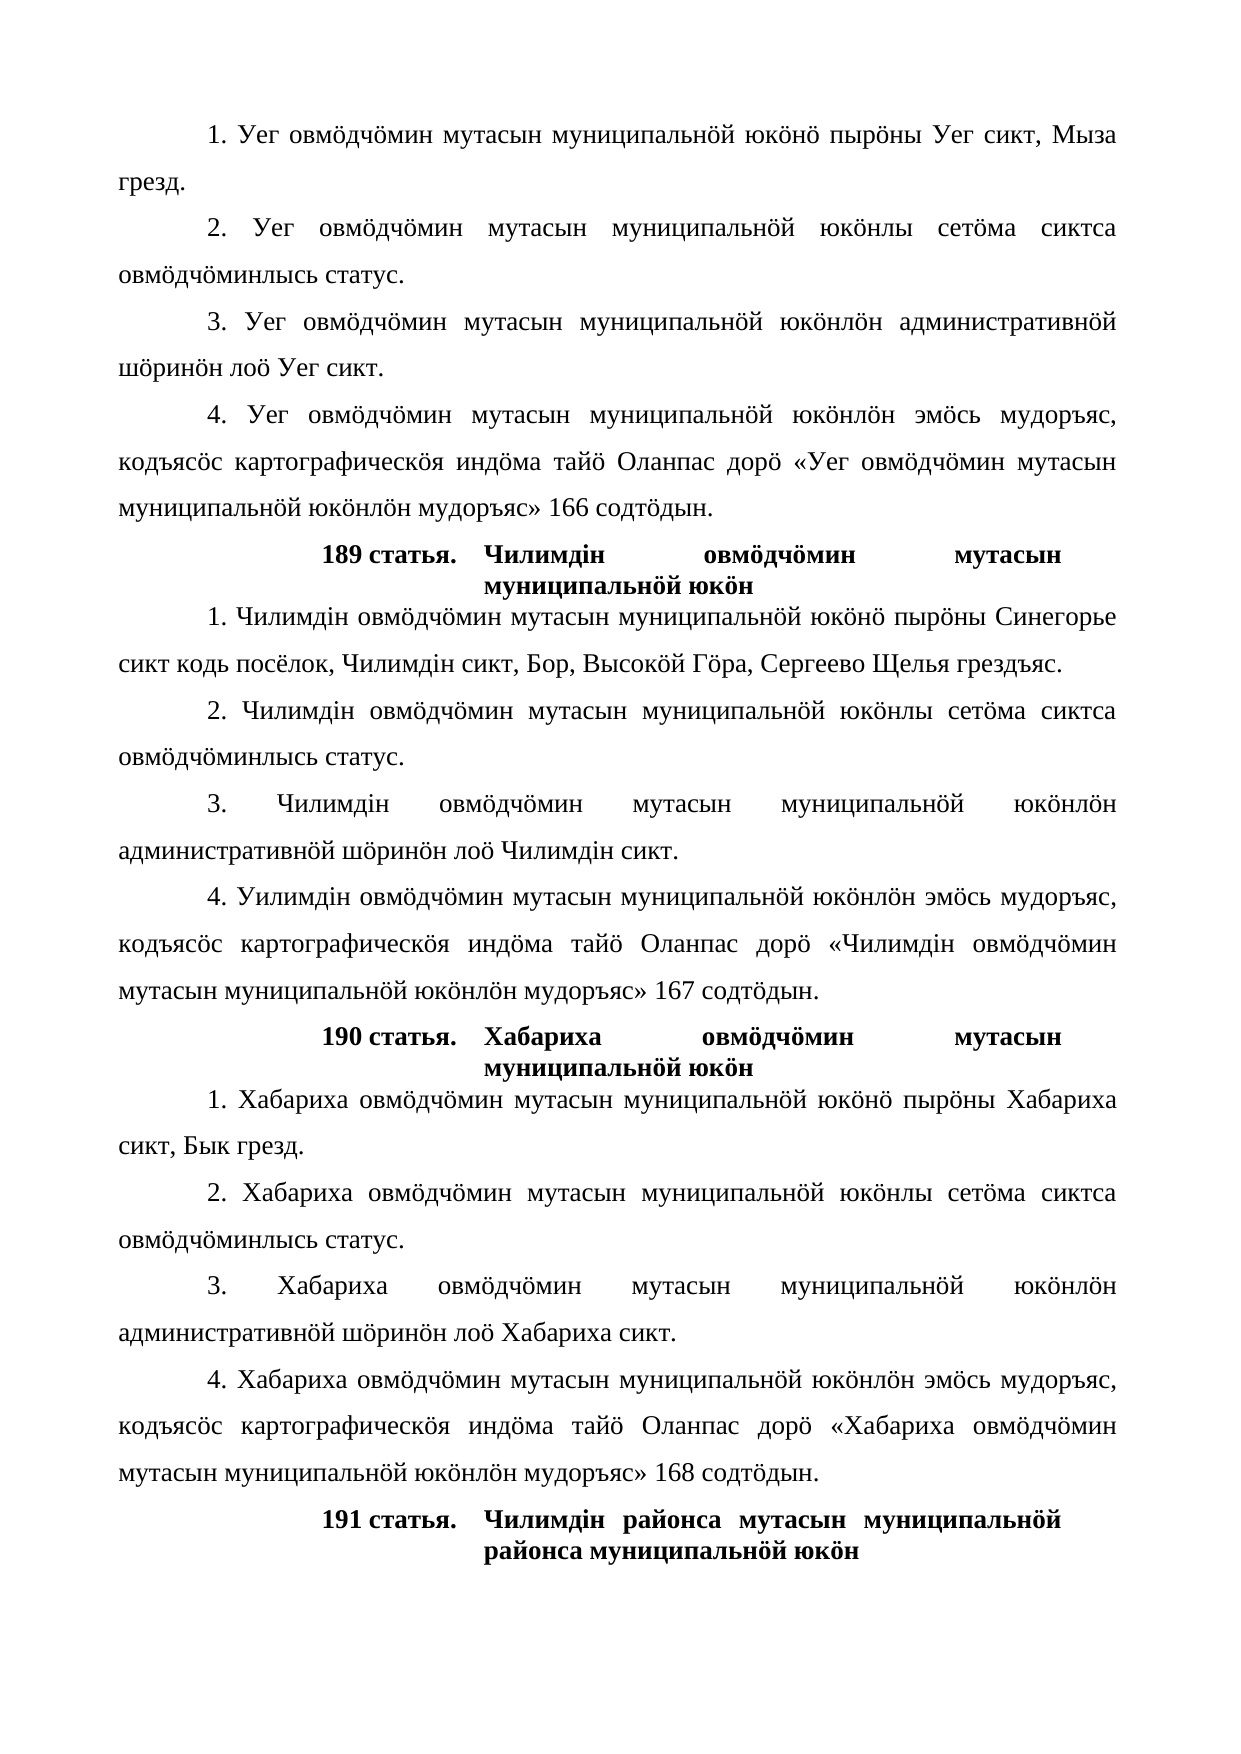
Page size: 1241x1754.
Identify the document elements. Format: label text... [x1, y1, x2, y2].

table_header Чилимдiн овмöдчöмин мутасын муниципальнöй юкöн [473, 538, 1078, 600]
table_header Хабариха овмöдчöмин мутасын муниципальнöй юкöн [473, 1020, 1078, 1083]
text 3. Уег овмöдчöмин мутасын муниципальнöй юкöнлöн административнöй шöринöн лоö Уег сикт. [118, 305, 1118, 383]
table_header 189 статья. [133, 538, 472, 600]
table_header Чилимдiн районса мутасын муниципальнöй районса муниципальнöй юкöн [473, 1503, 1078, 1565]
text 1. Уег овмöдчöмин мутасын муниципальнöй юкöнö пырöны Уег сикт, Мыза грезд. [118, 118, 1118, 196]
table_header 191 статья. [133, 1503, 472, 1565]
text 1. Чилимдiн овмöдчöмин мутасын муниципальнöй юкöнö пырöны Синегорье сикт кодь посёлок, Чилимдiн сикт, Бор, Высокöй Гöра, Сергеево Щелья грездъяс. [118, 600, 1118, 678]
text 4. Хабариха овмöдчöмин мутасын муниципальнöй юкöнлöн эмöсь мудоръяс, кодъясöс картографическöя индöма тайö Оланпас дорö «Хабариха овмöдчöмин мутасын муниципальнöй юкöнлöн мудоръяс» 168 содтöдын. [118, 1363, 1118, 1487]
text 1. Хабариха овмöдчöмин мутасын муниципальнöй юкöнö пырöны Хабариха сикт, Бык грезд. [118, 1083, 1118, 1161]
text 2. Уег овмöдчöмин мутасын муниципальнöй юкöнлы сетöма сиктса овмöдчöминлысь статус. [118, 211, 1118, 289]
text 4. Уилимдiн овмöдчöмин мутасын муниципальнöй юкöнлöн эмöсь мудоръяс, кодъясöс картографическöя индöма тайö Оланпас дорö «Чилимдiн овмöдчöмин мутасын муниципальнöй юкöнлöн мудоръяс» 167 содтöдын. [118, 880, 1118, 1005]
text 2. Хабариха овмöдчöмин мутасын муниципальнöй юкöнлы сетöма сиктса овмöдчöминлысь статус. [118, 1176, 1118, 1254]
text 3. Хабариха овмöдчöмин мутасын муниципальнöй юкöнлöн административнöй шöринöн лоö Хабариха сикт. [118, 1269, 1118, 1347]
text 3. Чилимдiн овмöдчöмин мутасын муниципальнöй юкöнлöн административнöй шöринöн лоö Чилимдiн сикт. [118, 787, 1118, 865]
table_header 190 статья. [133, 1020, 472, 1083]
text 2. Чилимдiн овмöдчöмин мутасын муниципальнöй юкöнлы сетöма сиктса овмöдчöминлысь статус. [118, 694, 1118, 772]
text 4. Уег овмöдчöмин мутасын муниципальнöй юкöнлöн эмöсь мудоръяс, кодъясöс картографическöя индöма тайö Оланпас дорö «Уег овмöдчöмин мутасын муниципальнöй юкöнлöн мудоръяс» 166 содтöдын. [118, 398, 1118, 523]
